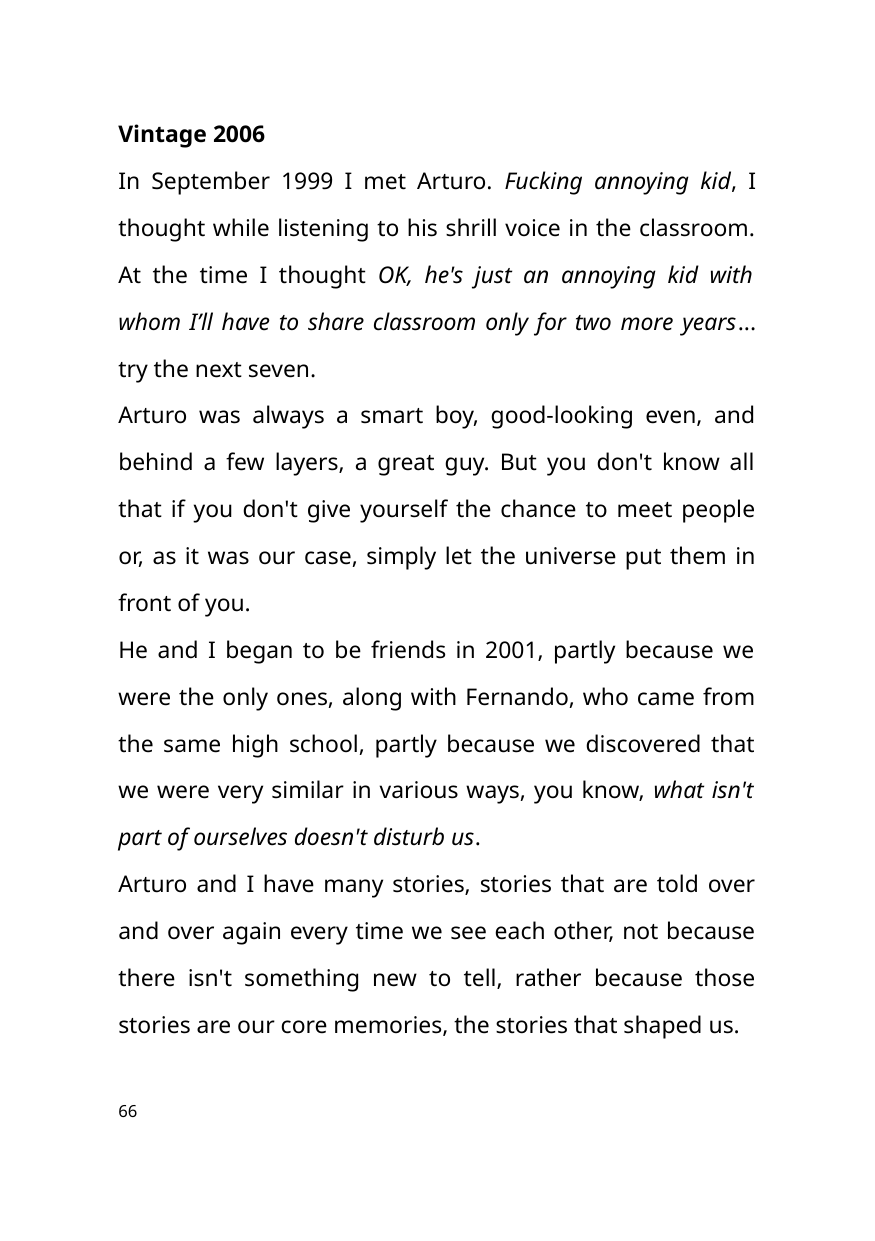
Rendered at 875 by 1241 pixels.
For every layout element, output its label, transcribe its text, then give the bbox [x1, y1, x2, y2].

text He and I began to be friends in 2001, partly because we were the only ones, along with Fernando, who came from the same high school, partly because we discovered that we were very similar in various ways, you know, what isn't part of ourselves doesn't disturb us. [118, 634, 756, 852]
text In September 1999 I met Arturo. Fucking annoying kid, I thought while listening to his shrill voice in the classroom. At the time I thought OK, he's just an annoying kid with whom I’ll have to share classroom only for two more years... try the next seven. [118, 165, 756, 384]
text Vintage 2006 [118, 118, 756, 149]
text Arturo and I have many stories, stories that are told over and over again every time we see each other, not because there isn't something new to tell, rather because those stories are our core memories, the stories that shaped us. [118, 868, 756, 1040]
text Arturo was always a smart boy, good-looking even, and behind a few layers, a great guy. But you don't know all that if you don't give yourself the chance to meet people or, as it was our case, simply let the universe put them in front of you. [118, 399, 756, 618]
